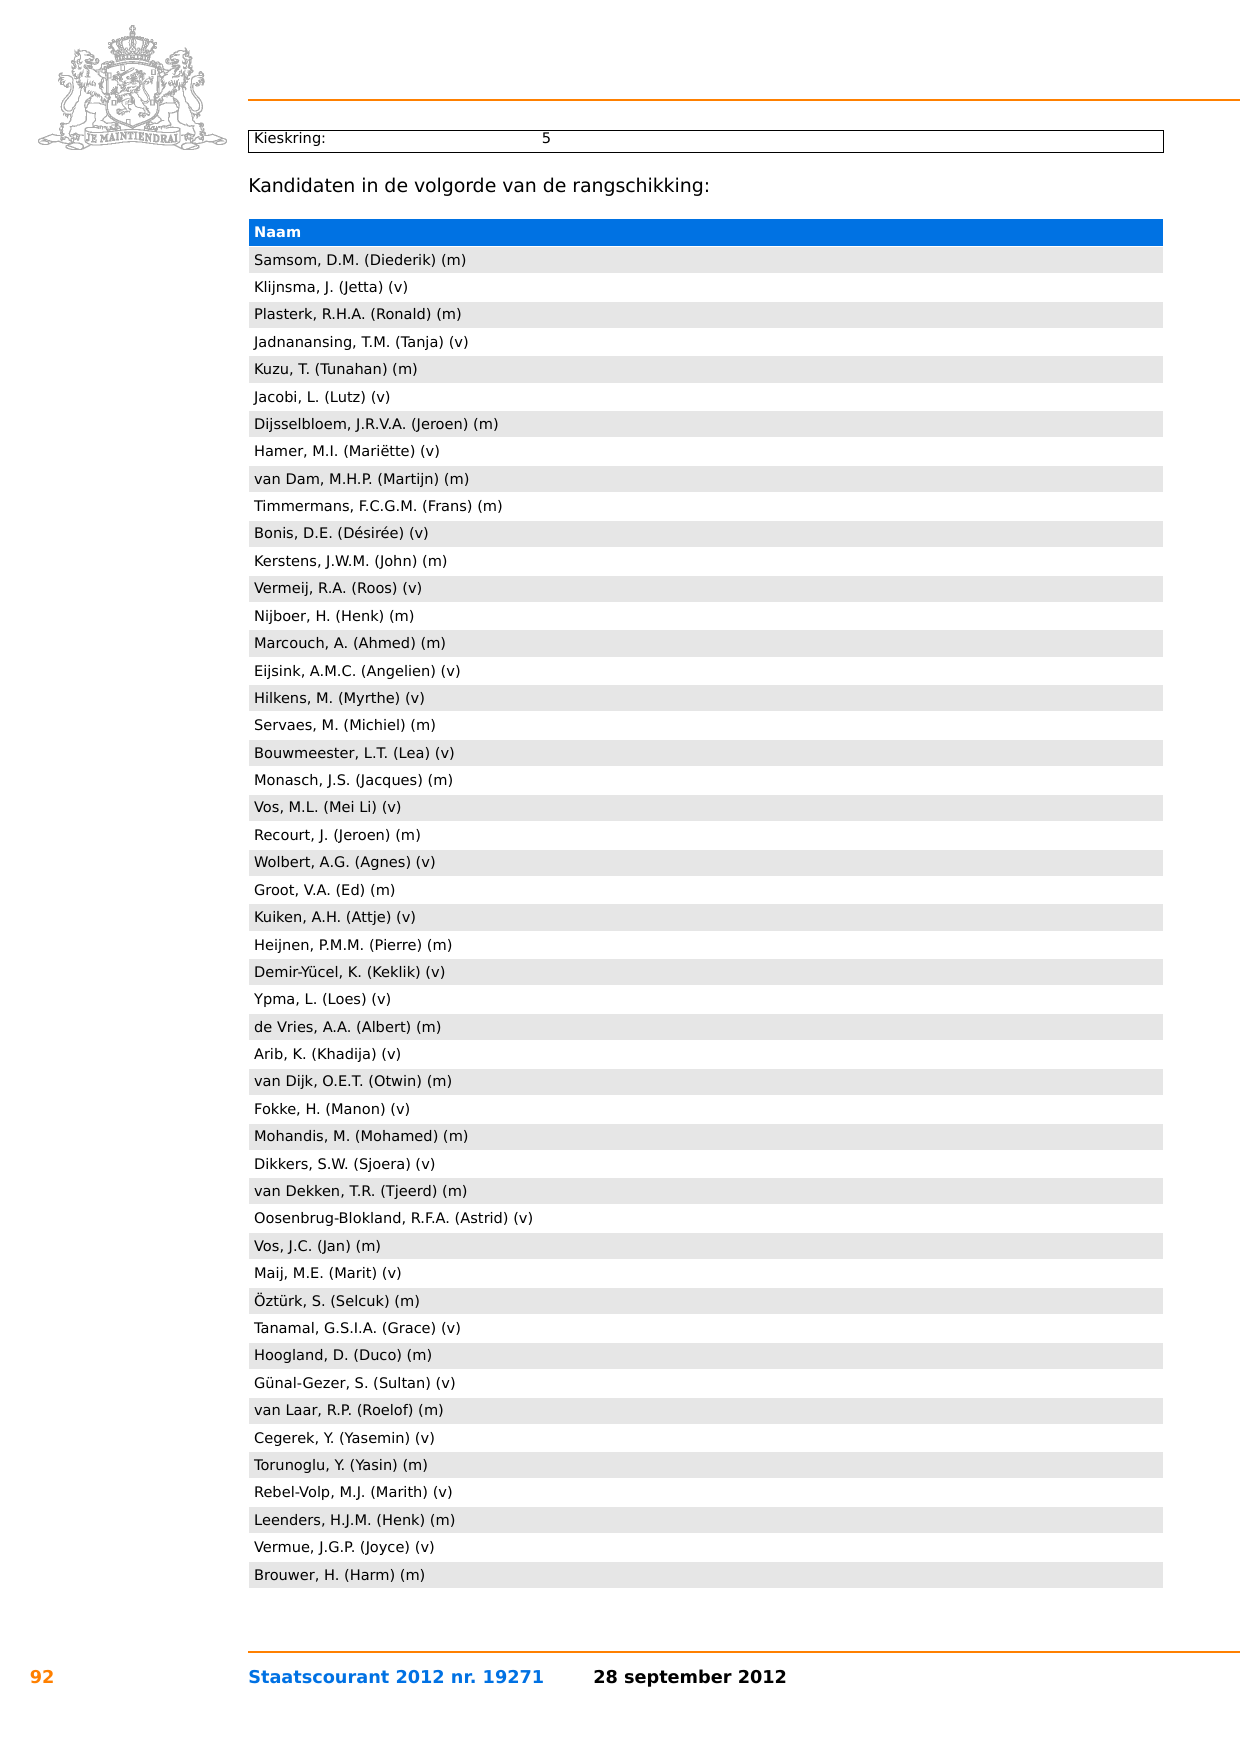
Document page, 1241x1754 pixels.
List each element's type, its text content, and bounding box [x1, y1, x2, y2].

table_cell Nijboer, H. (Henk) (m) [249, 603, 1163, 629]
table_cell Hilkens, M. (Myrthe) (v) [249, 685, 1163, 711]
table_cell Brouwer, H. (Harm) (m) [249, 1562, 1163, 1588]
table_cell van Dijk, O.E.T. (Otwin) (m) [249, 1069, 1163, 1095]
table_cell Arib, K. (Khadija) (v) [249, 1041, 1163, 1068]
table_cell Vermue, J.G.P. (Joyce) (v) [249, 1534, 1163, 1561]
table_cell Jadnanansing, T.M. (Tanja) (v) [249, 329, 1163, 355]
table_cell Mohandis, M. (Mohamed) (m) [249, 1124, 1163, 1150]
table_cell Hoogland, D. (Duco) (m) [249, 1343, 1163, 1369]
table_cell 5 [536, 131, 804, 152]
table_cell van Dekken, T.R. (Tjeerd) (m) [249, 1178, 1163, 1204]
table_cell Maij, M.E. (Marit) (v) [249, 1260, 1163, 1287]
table_cell Torunoglu, Y. (Yasin) (m) [249, 1452, 1163, 1478]
table_cell van Dam, M.H.P. (Martijn) (m) [249, 466, 1163, 492]
table_cell van Laar, R.P. (Roelof) (m) [249, 1398, 1163, 1424]
table_cell Heijnen, P.M.M. (Pierre) (m) [249, 932, 1163, 958]
table_cell Vermeij, R.A. (Roos) (v) [249, 576, 1163, 602]
table_cell de Vries, A.A. (Albert) (m) [249, 1014, 1163, 1040]
table_header Naam [249, 219, 1163, 246]
table_cell Vos, J.C. (Jan) (m) [249, 1233, 1163, 1259]
table_cell Bonis, D.E. (Désirée) (v) [249, 521, 1163, 547]
table_cell Oosenbrug-Blokland, R.F.A. (Astrid) (v) [249, 1206, 1163, 1232]
table_cell [804, 131, 1163, 152]
table_cell Plasterk, R.H.A. (Ronald) (m) [249, 302, 1163, 328]
table_cell Dijsselbloem, J.R.V.A. (Jeroen) (m) [249, 411, 1163, 437]
table_cell Kuiken, A.H. (Attje) (v) [249, 904, 1163, 931]
table_cell Kuzu, T. (Tunahan) (m) [249, 356, 1163, 383]
table_cell Samsom, D.M. (Diederik) (m) [249, 247, 1163, 273]
table_cell Fokke, H. (Manon) (v) [249, 1096, 1163, 1122]
table_cell Ypma, L. (Loes) (v) [249, 986, 1163, 1013]
table_cell Demir-Yücel, K. (Keklik) (v) [249, 959, 1163, 985]
table_cell Vos, M.L. (Mei Li) (v) [249, 795, 1163, 821]
table_cell Marcouch, A. (Ahmed) (m) [249, 630, 1163, 657]
table_cell Klijnsma, J. (Jetta) (v) [249, 274, 1163, 301]
table_cell Kerstens, J.W.M. (John) (m) [249, 548, 1163, 574]
table_cell Leenders, H.J.M. (Henk) (m) [249, 1507, 1163, 1533]
table_cell Recourt, J. (Jeroen) (m) [249, 822, 1163, 848]
table_cell Dikkers, S.W. (Sjoera) (v) [249, 1151, 1163, 1177]
table_cell Öztürk, S. (Selcuk) (m) [249, 1288, 1163, 1314]
text Kandidaten in de volgorde van de rangschikking: [248, 174, 1163, 196]
table_cell Cegerek, Y. (Yasemin) (v) [249, 1425, 1163, 1451]
picture [38, 25, 227, 150]
table_cell Eijsink, A.M.C. (Angelien) (v) [249, 658, 1163, 684]
table_cell Hamer, M.I. (Mariëtte) (v) [249, 439, 1163, 465]
table_cell Wolbert, A.G. (Agnes) (v) [249, 850, 1163, 876]
table_cell Kieskring: [249, 131, 536, 152]
table_cell Jacobi, L. (Lutz) (v) [249, 384, 1163, 410]
table_cell Monasch, J.S. (Jacques) (m) [249, 767, 1163, 794]
table_cell Timmermans, F.C.G.M. (Frans) (m) [249, 493, 1163, 520]
table_cell Tanamal, G.S.I.A. (Grace) (v) [249, 1315, 1163, 1342]
table_cell Rebel-Volp, M.J. (Marith) (v) [249, 1480, 1163, 1506]
table_cell Bouwmeester, L.T. (Lea) (v) [249, 740, 1163, 766]
table_cell Servaes, M. (Michiel) (m) [249, 713, 1163, 739]
table_cell Günal-Gezer, S. (Sultan) (v) [249, 1370, 1163, 1396]
table_cell Groot, V.A. (Ed) (m) [249, 877, 1163, 903]
